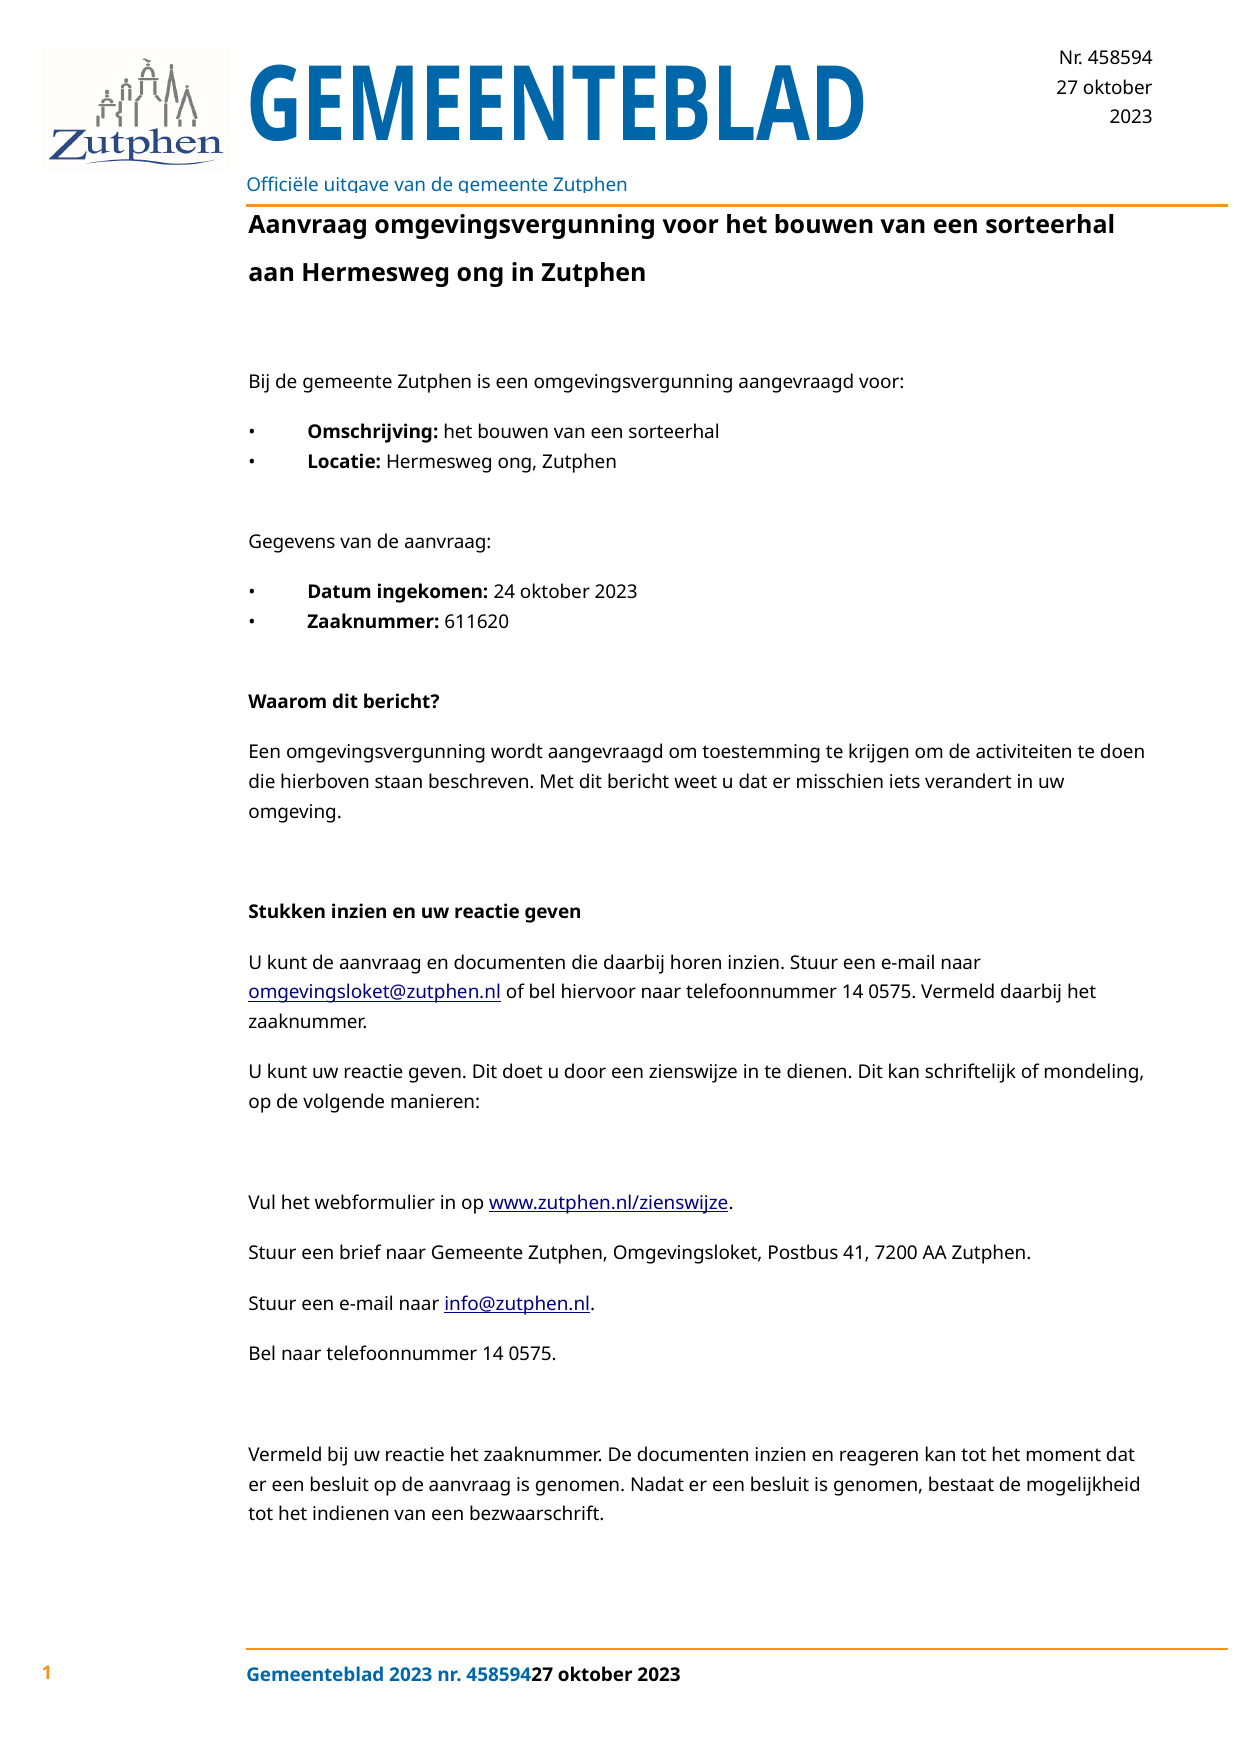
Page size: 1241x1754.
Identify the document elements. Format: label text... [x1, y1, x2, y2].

list Datum ingekomen: 24 oktober 2023 [248, 579, 1152, 604]
picture [41, 47, 231, 172]
text Stukken inzien en uw reactie geven [248, 899, 1152, 924]
list Locatie: Hermesweg ong, Zutphen [248, 448, 1152, 474]
text Stuur een brief naar Gemeente Zutphen, Omgevingsloket, Postbus 41, 7200 AA Zutphen. [248, 1239, 1152, 1265]
text Waarom dit bericht? [248, 688, 1152, 714]
text Vermeld bij uw reactie het zaaknummer. De documenten inzien en reageren kan tot het moment dat er een besluit op de aanvraag is genomen. Nadat er een besluit is genomen, bestaat de mogelijkheid tot het indienen van een bezwaarschrift. [248, 1441, 1152, 1526]
text Gegevens van de aanvraag: [248, 528, 1152, 554]
list Omschrijving: het bouwen van een sorteerhal [248, 419, 1152, 444]
list Zaaknummer: 611620 [248, 608, 1152, 634]
text Vul het webformulier in op www.zutphen.nl/zienswijze. [248, 1189, 1152, 1215]
text U kunt de aanvraag en documenten die daarbij horen inzien. Stuur een e-mail naar omgevingsloket@zutphen.nl of bel hiervoor naar telefoonnummer 14 0575. Vermeld daarbij het zaaknummer. [248, 949, 1152, 1034]
text U kunt uw reactie geven. Dit doet u door een zienswijze in te dienen. Dit kan schriftelijk of mondeling, op de volgende manieren: [248, 1059, 1152, 1114]
text Stuur een e-mail naar info@zutphen.nl. [248, 1290, 1152, 1316]
text Bij de gemeente Zutphen is een omgevingsvergunning aangevraagd voor: [248, 368, 1152, 394]
text Aanvraag omgevingsvergunning voor het bouwen van een sorteerhal aan Hermesweg ong in Zutphen [248, 207, 1152, 288]
text Een omgevingsvergunning wordt aangevraagd om toestemming te krijgen om de activiteiten te doen die hierboven staan beschreven. Met dit bericht weet u dat er misschien iets verandert in uw omgeving. [248, 739, 1152, 824]
text Bel naar telefoonnummer 14 0575. [248, 1340, 1152, 1366]
